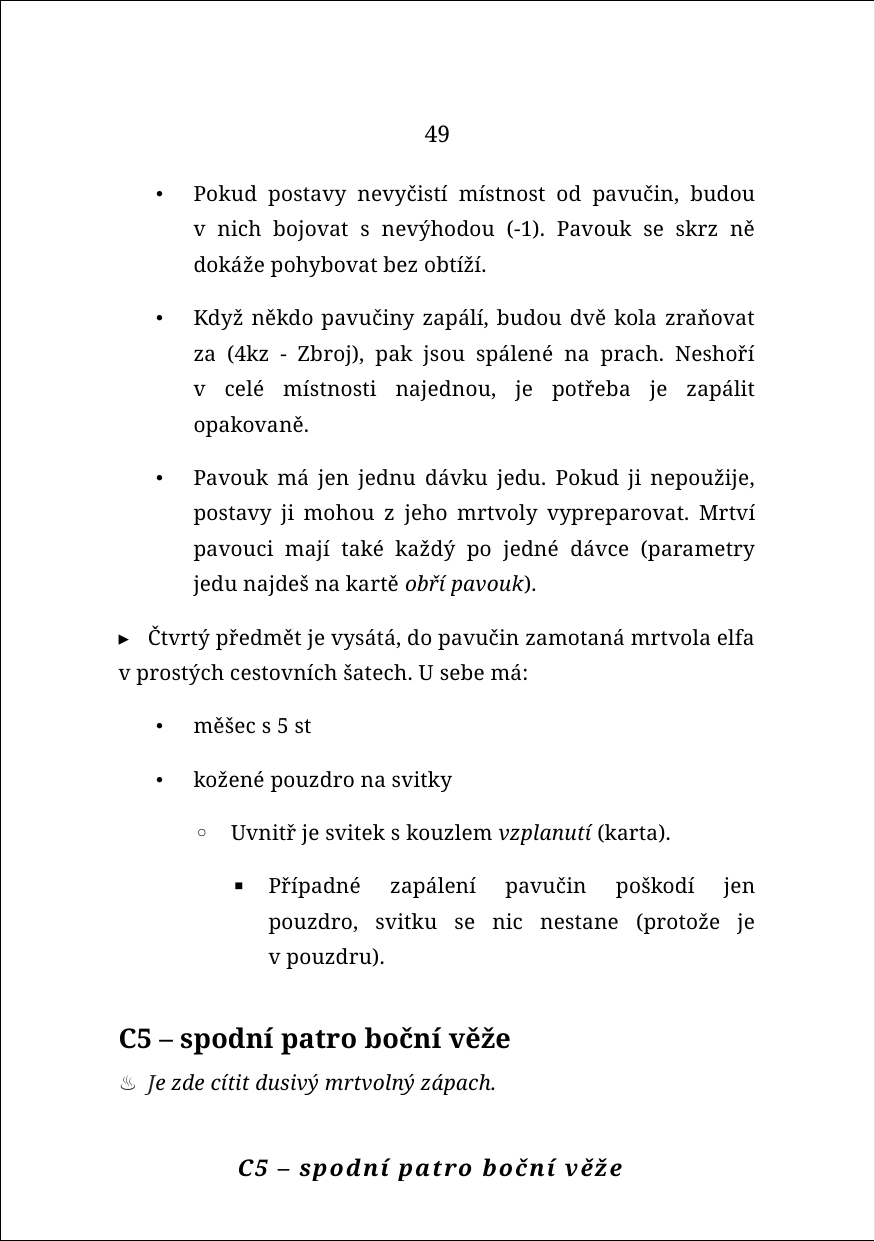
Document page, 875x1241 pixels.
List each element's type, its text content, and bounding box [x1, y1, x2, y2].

list kožené pouzdro na svitky [156, 765, 756, 793]
list Pavouk má jen jednu dávku jedu. Pokud ji nepoužije, postavy ji mohou z⁠ jeho mrtvoly vypreparovat. Mrtví pavouci mají také každý po jedné dávce (parametry jedu najdeš na kartě obří pavouk). [156, 463, 756, 598]
text ♨ Je zde cítit dusivý mrtvolný zápach. [118, 1068, 756, 1096]
text ▸ Čtvrtý předmět je vysátá, do pavučin zamotaná mrtvola elfa v⁠ prostých cestovních šatech. U⁠ sebe má: [118, 623, 756, 687]
list Když někdo pavučiny zapálí, budou dvě kola zraňovat za (4kz - Zbroj), pak jsou spálené na prach. Neshoří v⁠ celé místnosti najednou, je potřeba je zapálit opakovaně. [156, 303, 756, 438]
list Případné zapálení pavučin poškodí jen pouzdro, svitku se nic nestane (protože je v⁠ pouzdru). [231, 871, 756, 971]
list Pokud postavy nevyčistí místnost od pavučin, budou v⁠ nich bojovat s⁠ nevýhodou (-1). Pavouk se skrz ně dokáže pohybovat bez obtíží. [156, 179, 756, 278]
list Uvnitř je svitek s⁠ kouzlem vzplanutí (karta). [193, 818, 756, 846]
subtitle C5 – spodní patro boční věže [118, 1019, 756, 1056]
list měšec s⁠ 5 st [156, 712, 756, 740]
